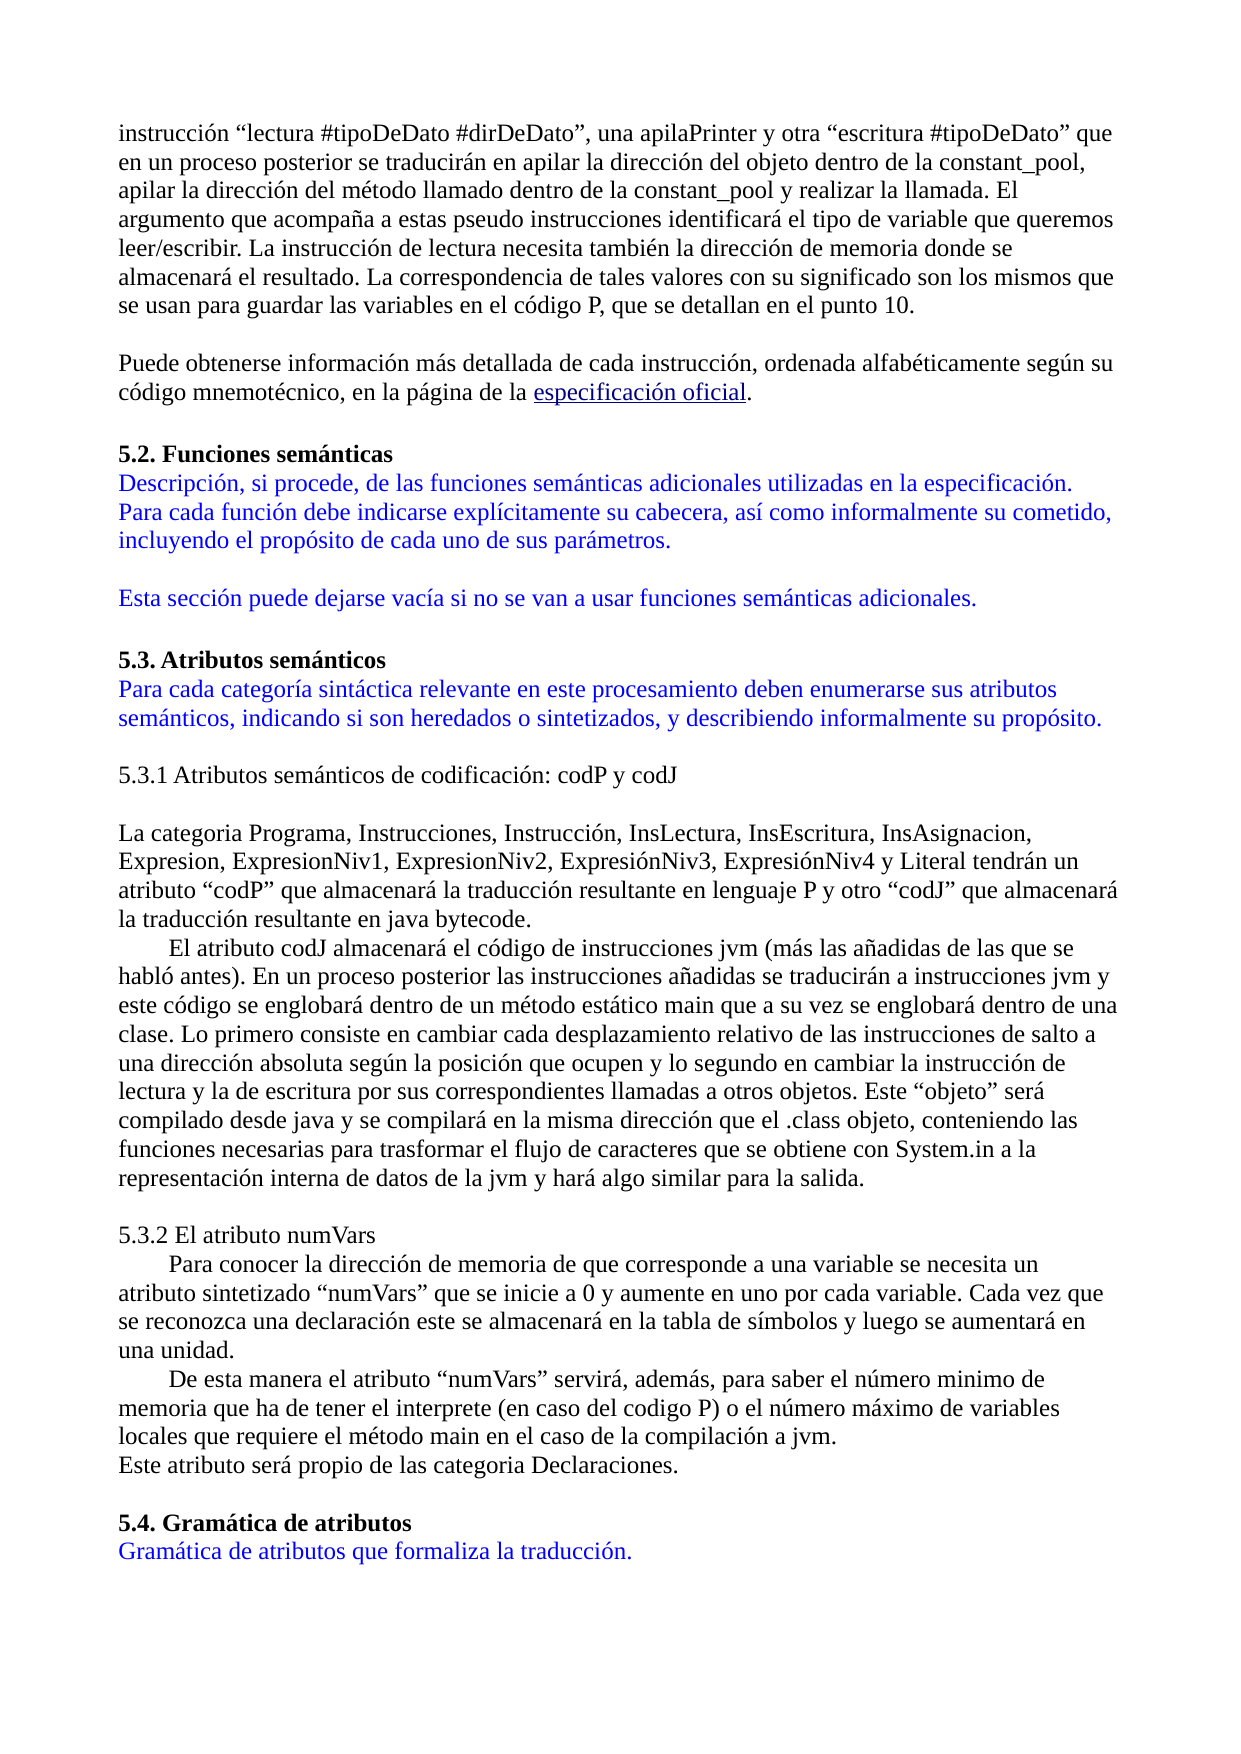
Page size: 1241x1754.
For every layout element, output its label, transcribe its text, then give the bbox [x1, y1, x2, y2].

text Puede obtenerse información más detallada de cada instrucción, ordenada alfabéticamente según su código mnemotécnico, en la página de la especificación oficial. [118, 348, 1122, 406]
text Esta sección puede dejarse vacía si no se van a usar funciones semánticas adicionales. [118, 583, 1122, 612]
text 5.3.2 El atributo numVars [118, 1220, 1122, 1249]
text 5.2. Funciones semánticas [118, 439, 1122, 468]
text Para conocer la dirección de memoria de que corresponde a una variable se necesita un atributo sintetizado “numVars” que se inicie a 0 y aumente en uno por cada variable. Cada vez que se reconozca una declaración este se almacenará en la tabla de símbolos y luego se aumentará en una unidad. [118, 1249, 1122, 1364]
text 5.3. Atributos semánticos [118, 645, 1122, 674]
text 5.4. Gramática de atributos [118, 1508, 1122, 1536]
text Este atributo será propio de las categoria Declaraciones. [118, 1450, 1122, 1479]
text Para cada categoría sintáctica relevante en este procesamiento deben enumerarse sus atributos semánticos, indicando si son heredados o sintetizados, y describiendo informalmente su propósito. [118, 674, 1122, 731]
text instrucción “lectura #tipoDeDato #dirDeDato”, una apilaPrinter y otra “escritura #tipoDeDato” que en un proceso posterior se traducirán en apilar la dirección del objeto dentro de la constant_pool, apilar la dirección del método llamado dentro de la constant_pool y realizar la llamada. El argumento que acompaña a estas pseudo instrucciones identificará el tipo de variable que queremos leer/escribir. La instrucción de lectura necesita también la dirección de memoria donde se almacenará el resultado. La correspondencia de tales valores con su significado son los mismos que se usan para guardar las variables en el código P, que se detallan en el punto 10. [118, 118, 1122, 319]
text El atributo codJ almacenará el código de instrucciones jvm (más las añadidas de las que se habló antes). En un proceso posterior las instrucciones añadidas se traducirán a instrucciones jvm y este código se englobará dentro de un método estático main que a su vez se englobará dentro de una clase. Lo primero consiste en cambiar cada desplazamiento relativo de las instrucciones de salto a una dirección absoluta según la posición que ocupen y lo segundo en cambiar la instrucción de lectura y la de escritura por sus correspondientes llamadas a otros objetos. Este “objeto” será compilado desde java y se compilará en la misma dirección que el .class objeto, conteniendo las funciones necesarias para trasformar el flujo de caracteres que se obtiene con System.in a la representación interna de datos de la jvm y hará algo similar para la salida. [118, 933, 1122, 1191]
text La categoria Programa, Instrucciones, Instrucción, InsLectura, InsEscritura, InsAsignacion, Expresion, ExpresionNiv1, ExpresionNiv2, ExpresiónNiv3, ExpresiónNiv4 y Literal tendrán un atributo “codP” que almacenará la traducción resultante en lenguaje P y otro “codJ” que almacenará la traducción resultante en java bytecode. [118, 818, 1122, 933]
text Gramática de atributos que formaliza la traducción. [118, 1536, 1122, 1565]
text 5.3.1 Atributos semánticos de codificación: codP y codJ [118, 760, 1122, 789]
text De esta manera el atributo “numVars” servirá, además, para saber el número minimo de memoria que ha de tener el interprete (en caso del codigo P) o el número máximo de variables locales que requiere el método main en el caso de la compilación a jvm. [118, 1364, 1122, 1450]
text Descripción, si procede, de las funciones semánticas adicionales utilizadas en la especificación. Para cada función debe indicarse explícitamente su cabecera, así como informalmente su cometido, incluyendo el propósito de cada uno de sus parámetros. [118, 468, 1122, 554]
